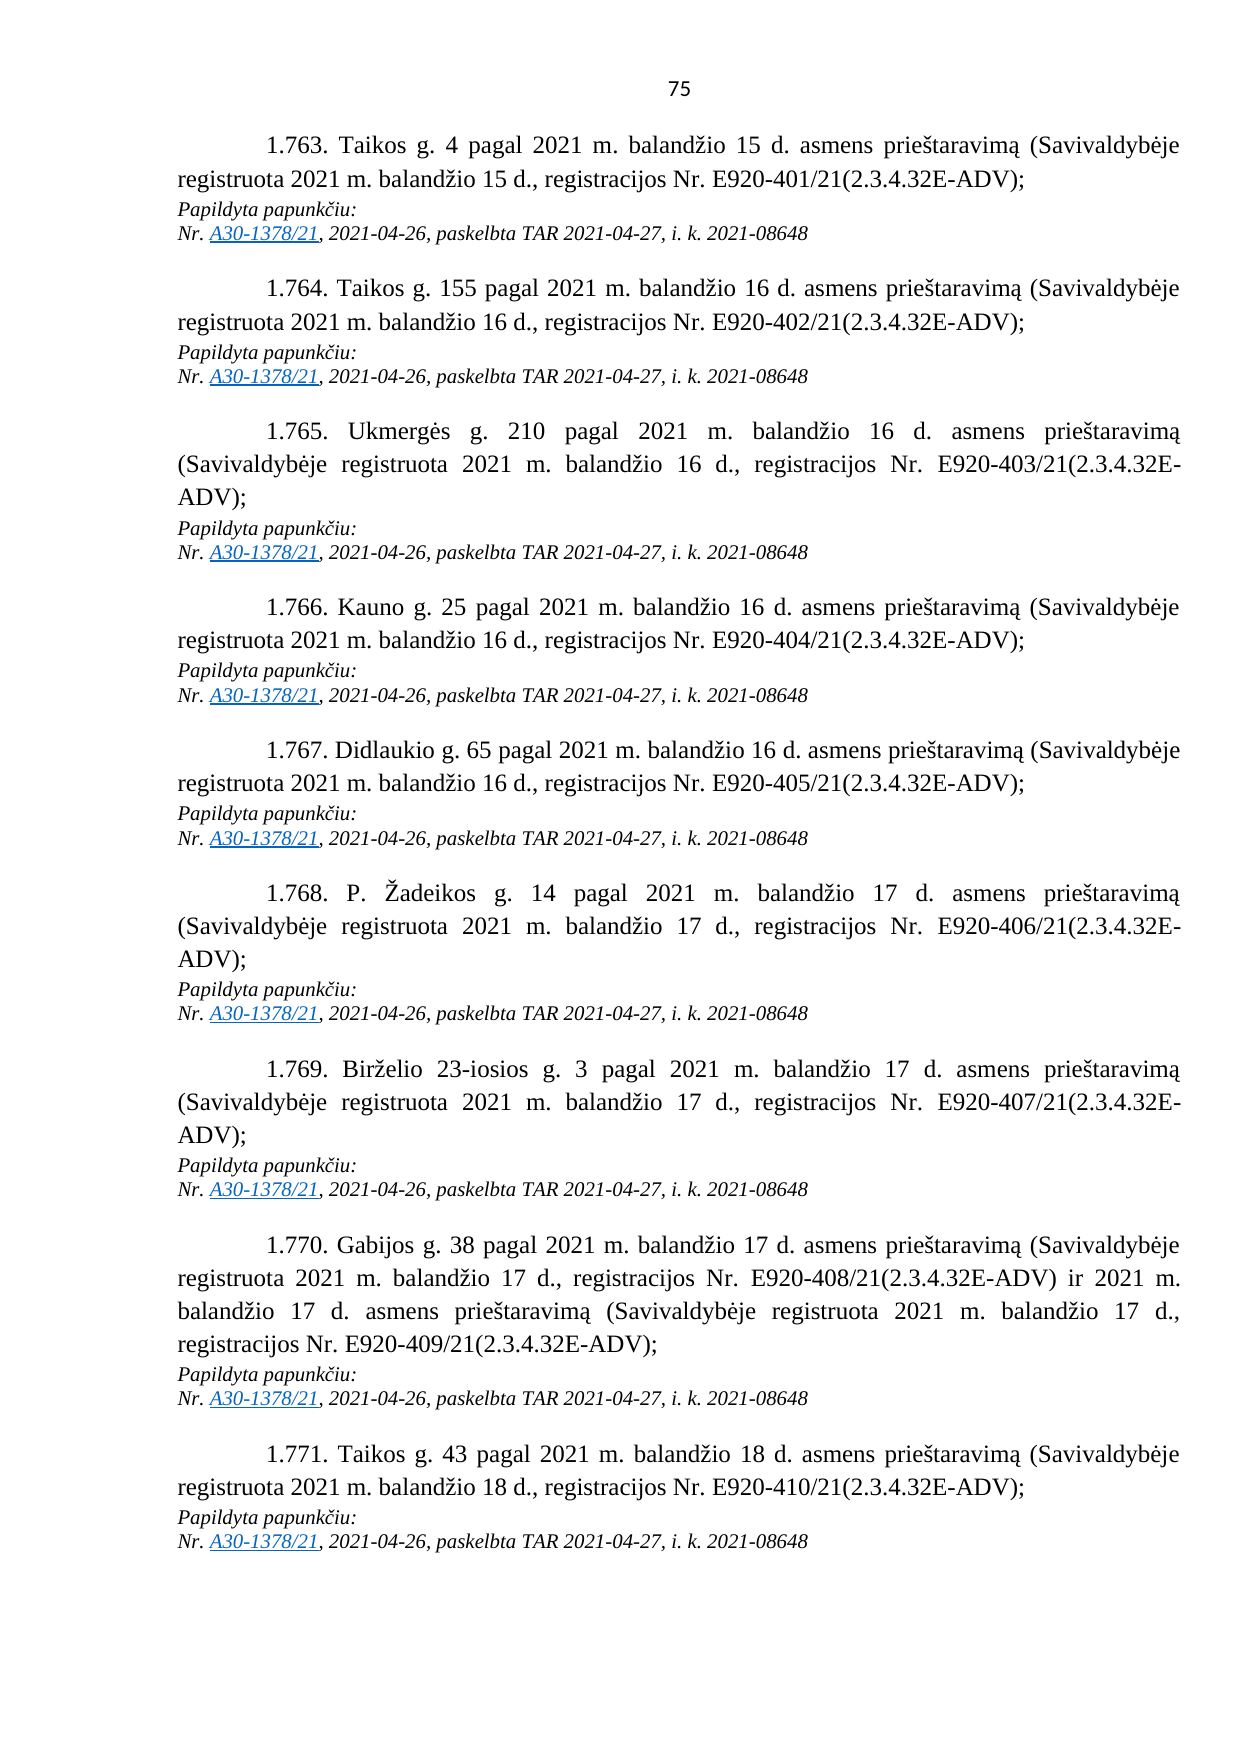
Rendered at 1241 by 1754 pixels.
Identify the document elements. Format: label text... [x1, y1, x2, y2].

text Nr. A30-1378/21, 2021-04-26, paskelbta TAR 2021-04-27, i. k. 2021-08648 [177, 1386, 1181, 1410]
text Nr. A30-1378/21, 2021-04-26, paskelbta TAR 2021-04-27, i. k. 2021-08648 [177, 1529, 1181, 1553]
text Papildyta papunkčiu: [177, 1362, 1181, 1386]
text Nr. A30-1378/21, 2021-04-26, paskelbta TAR 2021-04-27, i. k. 2021-08648 [177, 1177, 1181, 1201]
text 1.770. Gabijos g. 38 pagal 2021 m. balandžio 17 d. asmens prieštaravimą (Savivaldybėje registruota 2021 m. balandžio 17 d., registracijos Nr. E920-408/21(2.3.4.32E-ADV) ir 2021 m. balandžio 17 d. asmens prieštaravimą (Savivaldybėje registruota 2021 m. balandžio 17 d., registracijos Nr. E920-409/21(2.3.4.32E-ADV); [177, 1230, 1181, 1358]
text Nr. A30-1378/21, 2021-04-26, paskelbta TAR 2021-04-27, i. k. 2021-08648 [177, 364, 1181, 388]
text Papildyta papunkčiu: [177, 801, 1181, 825]
text Papildyta papunkčiu: [177, 197, 1181, 221]
text Papildyta papunkčiu: [177, 339, 1181, 364]
text Nr. A30-1378/21, 2021-04-26, paskelbta TAR 2021-04-27, i. k. 2021-08648 [177, 539, 1181, 564]
text Papildyta papunkčiu: [177, 977, 1181, 1001]
text 1.766. Kauno g. 25 pagal 2021 m. balandžio 16 d. asmens prieštaravimą (Savivaldybėje registruota 2021 m. balandžio 16 d., registracijos Nr. E920-404/21(2.3.4.32E-ADV); [177, 592, 1181, 654]
text Nr. A30-1378/21, 2021-04-26, paskelbta TAR 2021-04-27, i. k. 2021-08648 [177, 825, 1181, 849]
text Papildyta papunkčiu: [177, 1505, 1181, 1529]
text Nr. A30-1378/21, 2021-04-26, paskelbta TAR 2021-04-27, i. k. 2021-08648 [177, 682, 1181, 707]
text Nr. A30-1378/21, 2021-04-26, paskelbta TAR 2021-04-27, i. k. 2021-08648 [177, 221, 1181, 245]
text Papildyta papunkčiu: [177, 516, 1181, 539]
text 1.771. Taikos g. 43 pagal 2021 m. balandžio 18 d. asmens prieštaravimą (Savivaldybėje registruota 2021 m. balandžio 18 d., registracijos Nr. E920-410/21(2.3.4.32E-ADV); [177, 1439, 1181, 1501]
text 1.763. Taikos g. 4 pagal 2021 m. balandžio 15 d. asmens prieštaravimą (Savivaldybėje registruota 2021 m. balandžio 15 d., registracijos Nr. E920-401/21(2.3.4.32E-ADV); [177, 131, 1181, 192]
text 1.768. P. Žadeikos g. 14 pagal 2021 m. balandžio 17 d. asmens prieštaravimą (Savivaldybėje registruota 2021 m. balandžio 17 d., registracijos Nr. E920-406/21(2.3.4.32E-ADV); [177, 878, 1181, 973]
text 1.767. Didlaukio g. 65 pagal 2021 m. balandžio 16 d. asmens prieštaravimą (Savivaldybėje registruota 2021 m. balandžio 16 d., registracijos Nr. E920-405/21(2.3.4.32E-ADV); [177, 735, 1181, 797]
text 1.769. Birželio 23-iosios g. 3 pagal 2021 m. balandžio 17 d. asmens prieštaravimą (Savivaldybėje registruota 2021 m. balandžio 17 d., registracijos Nr. E920-407/21(2.3.4.32E-ADV); [177, 1054, 1181, 1149]
text 1.764. Taikos g. 155 pagal 2021 m. balandžio 16 d. asmens prieštaravimą (Savivaldybėje registruota 2021 m. balandžio 16 d., registracijos Nr. E920-402/21(2.3.4.32E-ADV); [177, 273, 1181, 335]
text 1.765. Ukmergės g. 210 pagal 2021 m. balandžio 16 d. asmens prieštaravimą (Savivaldybėje registruota 2021 m. balandžio 16 d., registracijos Nr. E920-403/21(2.3.4.32E-ADV); [177, 416, 1181, 511]
text Papildyta papunkčiu: [177, 658, 1181, 682]
text Papildyta papunkčiu: [177, 1153, 1181, 1177]
text Nr. A30-1378/21, 2021-04-26, paskelbta TAR 2021-04-27, i. k. 2021-08648 [177, 1001, 1181, 1025]
